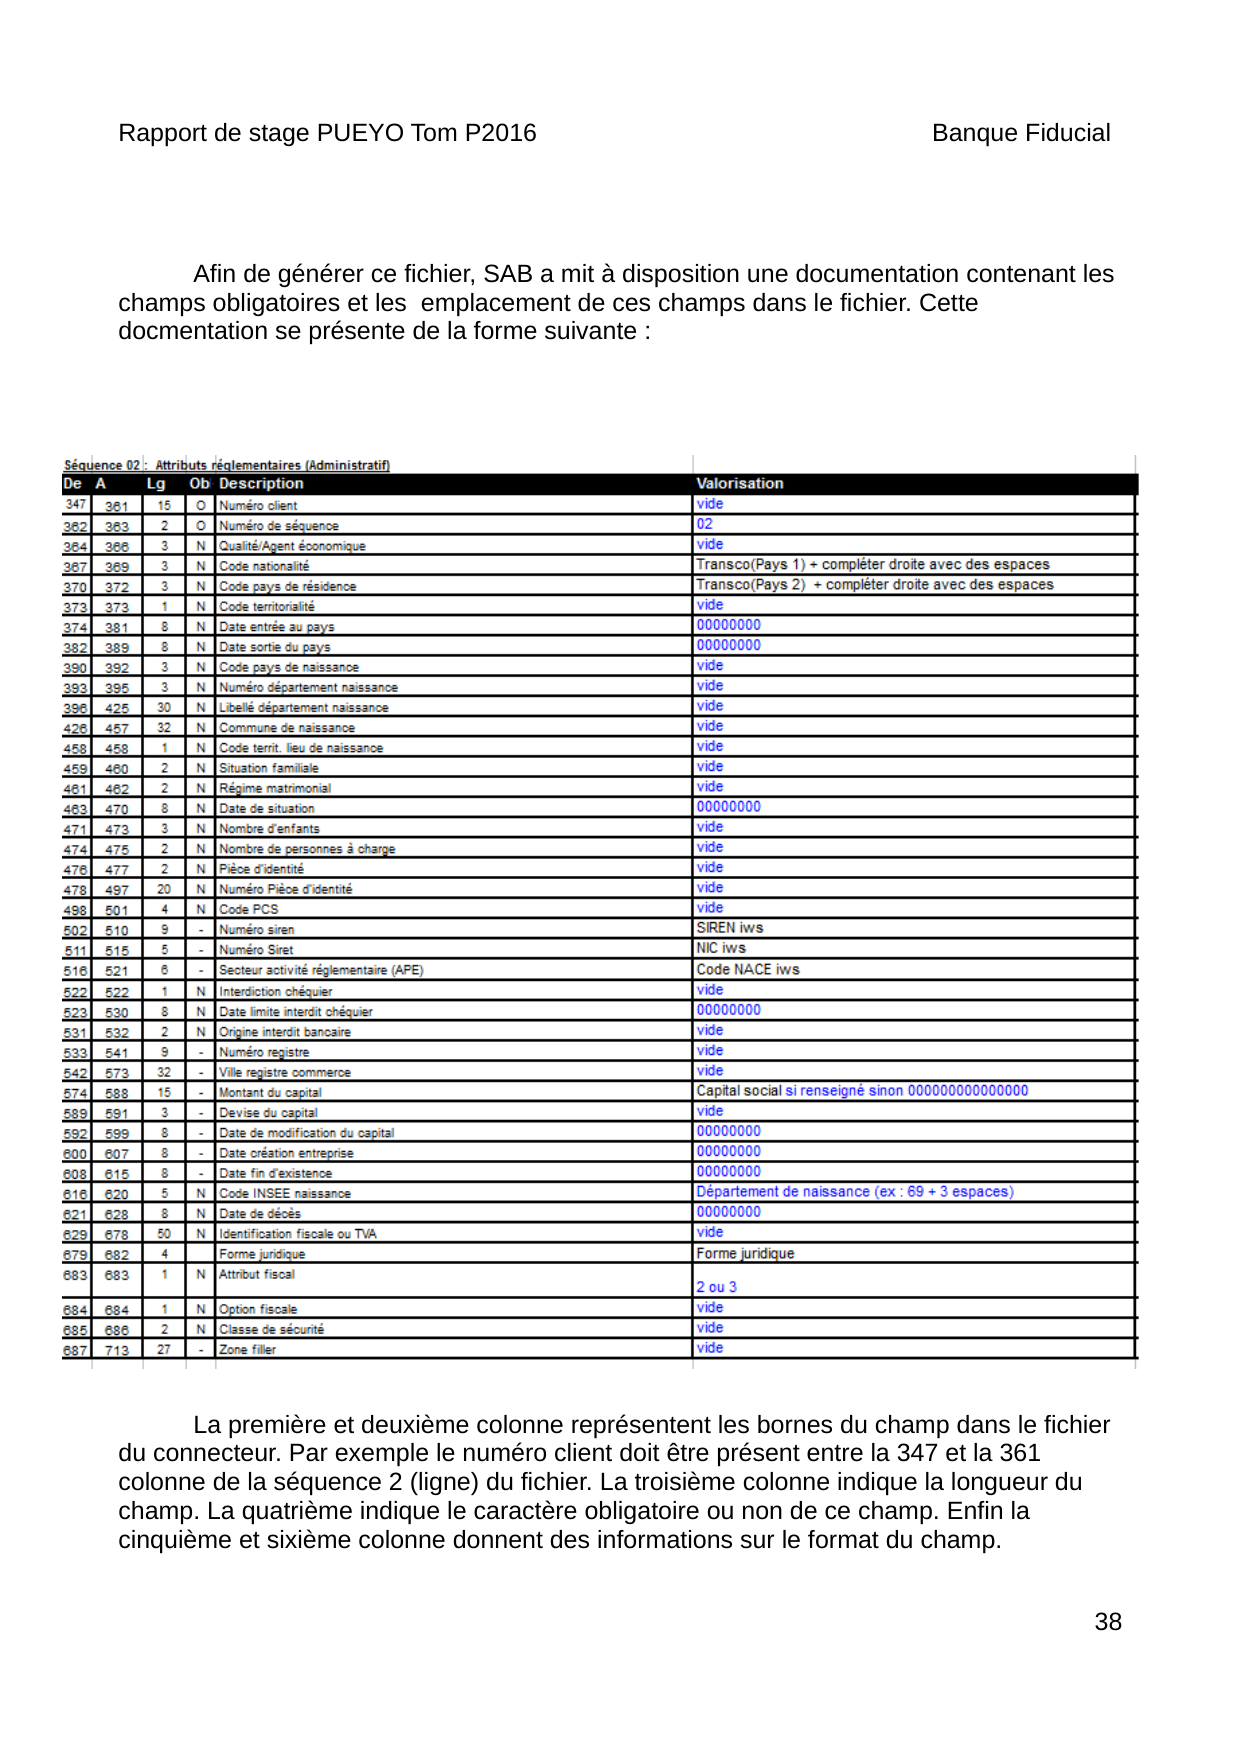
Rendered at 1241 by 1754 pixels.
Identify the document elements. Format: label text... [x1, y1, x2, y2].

text Afin de générer ce fichier, SAB a mit à disposition une documentation contenant les champs obligatoires et les emplacement de ces champs dans le fichier. Cette docmentation se présente de la forme suivante : [118, 259, 1122, 345]
picture [62, 455, 1139, 1369]
text La première et deuxième colonne représentent les bornes du champ dans le fichier du connecteur. Par exemple le numéro client doit être présent entre la 347 et la 361 colonne de la séquence 2 (ligne) du fichier. La troisième colonne indique la longueur du champ. La quatrième indique le caractère obligatoire ou non de ce champ. Enfin la cinquième et sixième colonne donnent des informations sur le format du champ. [118, 1409, 1122, 1553]
